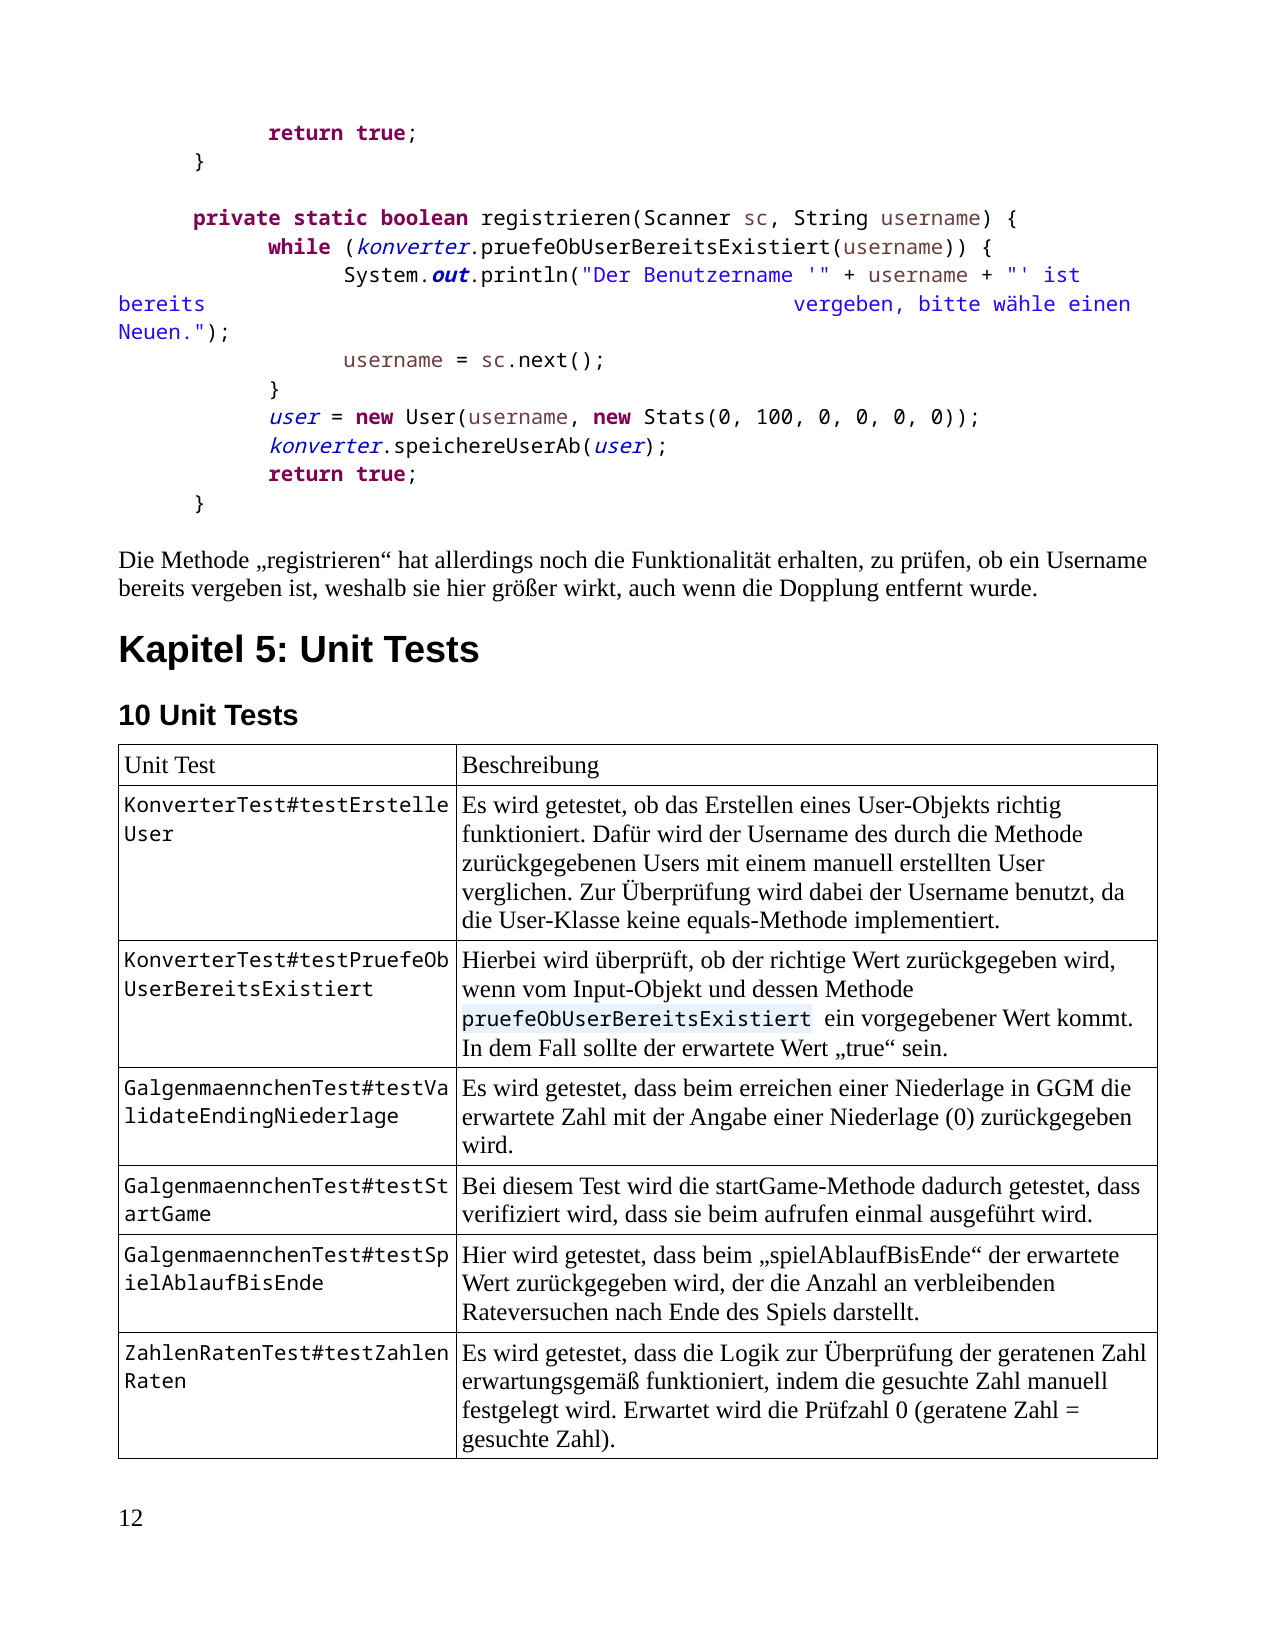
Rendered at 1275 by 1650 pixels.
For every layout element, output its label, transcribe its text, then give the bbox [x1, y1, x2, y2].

text while (konverter.pruefeObUserBereitsExistiert(username)) { [118, 232, 1157, 260]
text return true; [118, 118, 1157, 147]
text username = sc.next(); [118, 346, 1157, 374]
table_cell Hier wird getestet, dass beim „spielAblaufBisEnde“ der erwartete Wert zurückgegeben wird, der die Anzahl an verbleibenden Rateversuchen nach Ende des Spiels darstellt. [457, 1235, 1157, 1332]
table_cell GalgenmaennchenTest#testStartGame [119, 1166, 456, 1234]
table_cell Es wird getestet, dass beim erreichen einer Niederlage in GGM die erwartete Zahl mit der Angabe einer Niederlage (0) zurückgegeben wird. [457, 1068, 1157, 1165]
text return true; [118, 459, 1157, 488]
table_header Beschreibung [457, 745, 1157, 784]
table_cell Hierbei wird überprüft, ob der richtige Wert zurückgegeben wird, wenn vom Input-Objekt und dessen Methode pruefeObUserBereitsExistiert ein vorgegebener Wert kommt. In dem Fall sollte der erwartete Wert „true“ sein. [457, 941, 1157, 1067]
table_cell Bei diesem Test wird die startGame-Methode dadurch getestet, dass verifiziert wird, dass sie beim aufrufen einmal ausgeführt wird. [457, 1166, 1157, 1234]
text Die Methode „registrieren“ hat allerdings noch die Funktionalität erhalten, zu prüfen, ob ein Username bereits vergeben ist, weshalb sie hier größer wirkt, auch wenn die Dopplung entfernt wurde. [118, 545, 1157, 602]
table_cell KonverterTest#testErstelleUser [119, 786, 456, 940]
table_cell GalgenmaennchenTest#testSpielAblaufBisEnde [119, 1235, 456, 1332]
subtitle Kapitel 5: Unit Tests [118, 627, 1157, 671]
text } [118, 147, 1157, 175]
table_cell GalgenmaennchenTest#testValidateEndingNiederlage [119, 1068, 456, 1165]
text user = new User(username, new Stats(0, 100, 0, 0, 0, 0)); [118, 402, 1157, 431]
text konverter.speichereUserAb(user); [118, 431, 1157, 459]
text private static boolean registrieren(Scanner sc, String username) { [118, 203, 1157, 232]
text System.out.println("Der Benutzername '" + username + "' ist bereits vergeben, bitte wähle einen Neuen."); [118, 260, 1157, 346]
text } [118, 488, 1157, 516]
table_cell ZahlenRatenTest#testZahlenRaten [119, 1333, 456, 1458]
text } [118, 374, 1157, 402]
table_cell Es wird getestet, ob das Erstellen eines User-Objekts richtig funktioniert. Dafür wird der Username des durch die Methode zurückgegebenen Users mit einem manuell erstellten User verglichen. Zur Überprüfung wird dabei der Username benutzt, da die User-Klasse keine equals-Methode implementiert. [457, 786, 1157, 940]
table_header Unit Test [119, 745, 456, 784]
subtitle 10 Unit Tests [118, 698, 1157, 732]
table_cell Es wird getestet, dass die Logik zur Überprüfung der geratenen Zahl erwartungsgemäß funktioniert, indem die gesuchte Zahl manuell festgelegt wird. Erwartet wird die Prüfzahl 0 (geratene Zahl = gesuchte Zahl). [457, 1333, 1157, 1458]
table_cell KonverterTest#testPruefeObUserBereitsExistiert [119, 941, 456, 1067]
